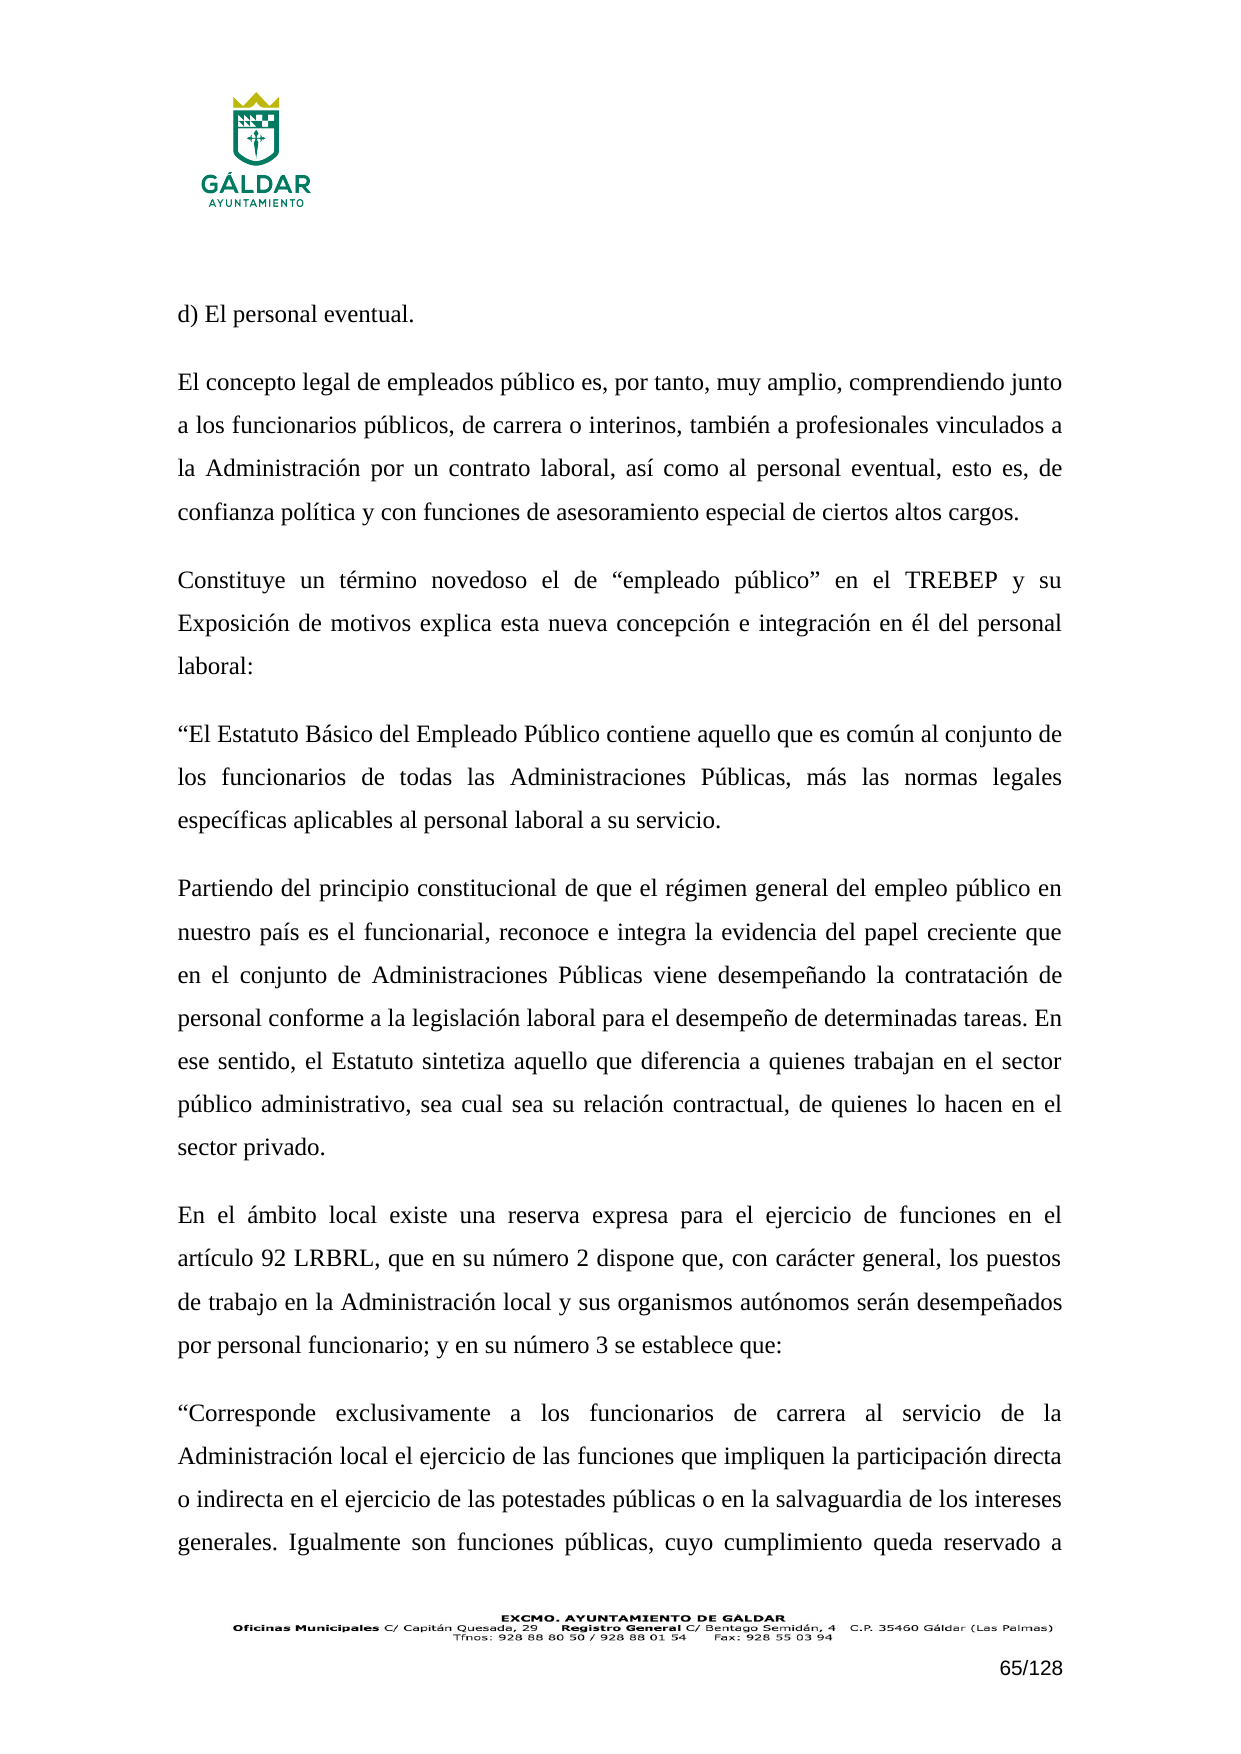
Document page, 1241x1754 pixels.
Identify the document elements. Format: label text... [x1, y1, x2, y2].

text “El Estatuto Básico del Empleado Público contiene aquello que es común al conjunto de los funcionarios de todas las Administraciones Públicas, más las normas legales específicas aplicables al personal laboral a su servicio. [177, 719, 1063, 834]
text d) El personal eventual. [177, 299, 1063, 328]
text El concepto legal de empleados público es, por tanto, muy amplio, comprendiendo junto a los funcionarios públicos, de carrera o interinos, también a profesionales vinculados a la Administración por un contrato laboral, así como al personal eventual, esto es, de confianza política y con funciones de asesoramiento especial de ciertos altos cargos. [177, 367, 1063, 525]
picture [182, 73, 328, 227]
text Partiendo del principio constitucional de que el régimen general del empleo público en nuestro país es el funcionarial, reconoce e integra la evidencia del papel creciente que en el conjunto de Administraciones Públicas viene desempeñando la contratación de personal conforme a la legislación laboral para el desempeño de determinadas tareas. En ese sentido, el Estatuto sintetiza aquello que diferencia a quienes trabajan en el sector público administrativo, sea cual sea su relación contractual, de quienes lo hacen en el sector privado. [177, 873, 1063, 1161]
text En el ámbito local existe una reserva expresa para el ejercicio de funciones en el artículo 92 LRBRL, que en su número 2 dispone que, con carácter general, los puestos de trabajo en la Administración local y sus organismos autónomos serán desempeñados por personal funcionario; y en su número 3 se establece que: [177, 1200, 1063, 1358]
text “Corresponde exclusivamente a los funcionarios de carrera al servicio de la Administración local el ejercicio de las funciones que impliquen la participación directa o indirecta en el ejercicio de las potestades públicas o en la salvaguardia de los intereses generales. Igualmente son funciones públicas, cuyo cumplimiento queda reservado a [177, 1398, 1063, 1556]
picture [238, 1614, 1059, 1641]
text Constituye un término novedoso el de “empleado público” en el TREBEP y su Exposición de motivos explica esta nueva concepción e integración en él del personal laboral: [177, 565, 1063, 680]
